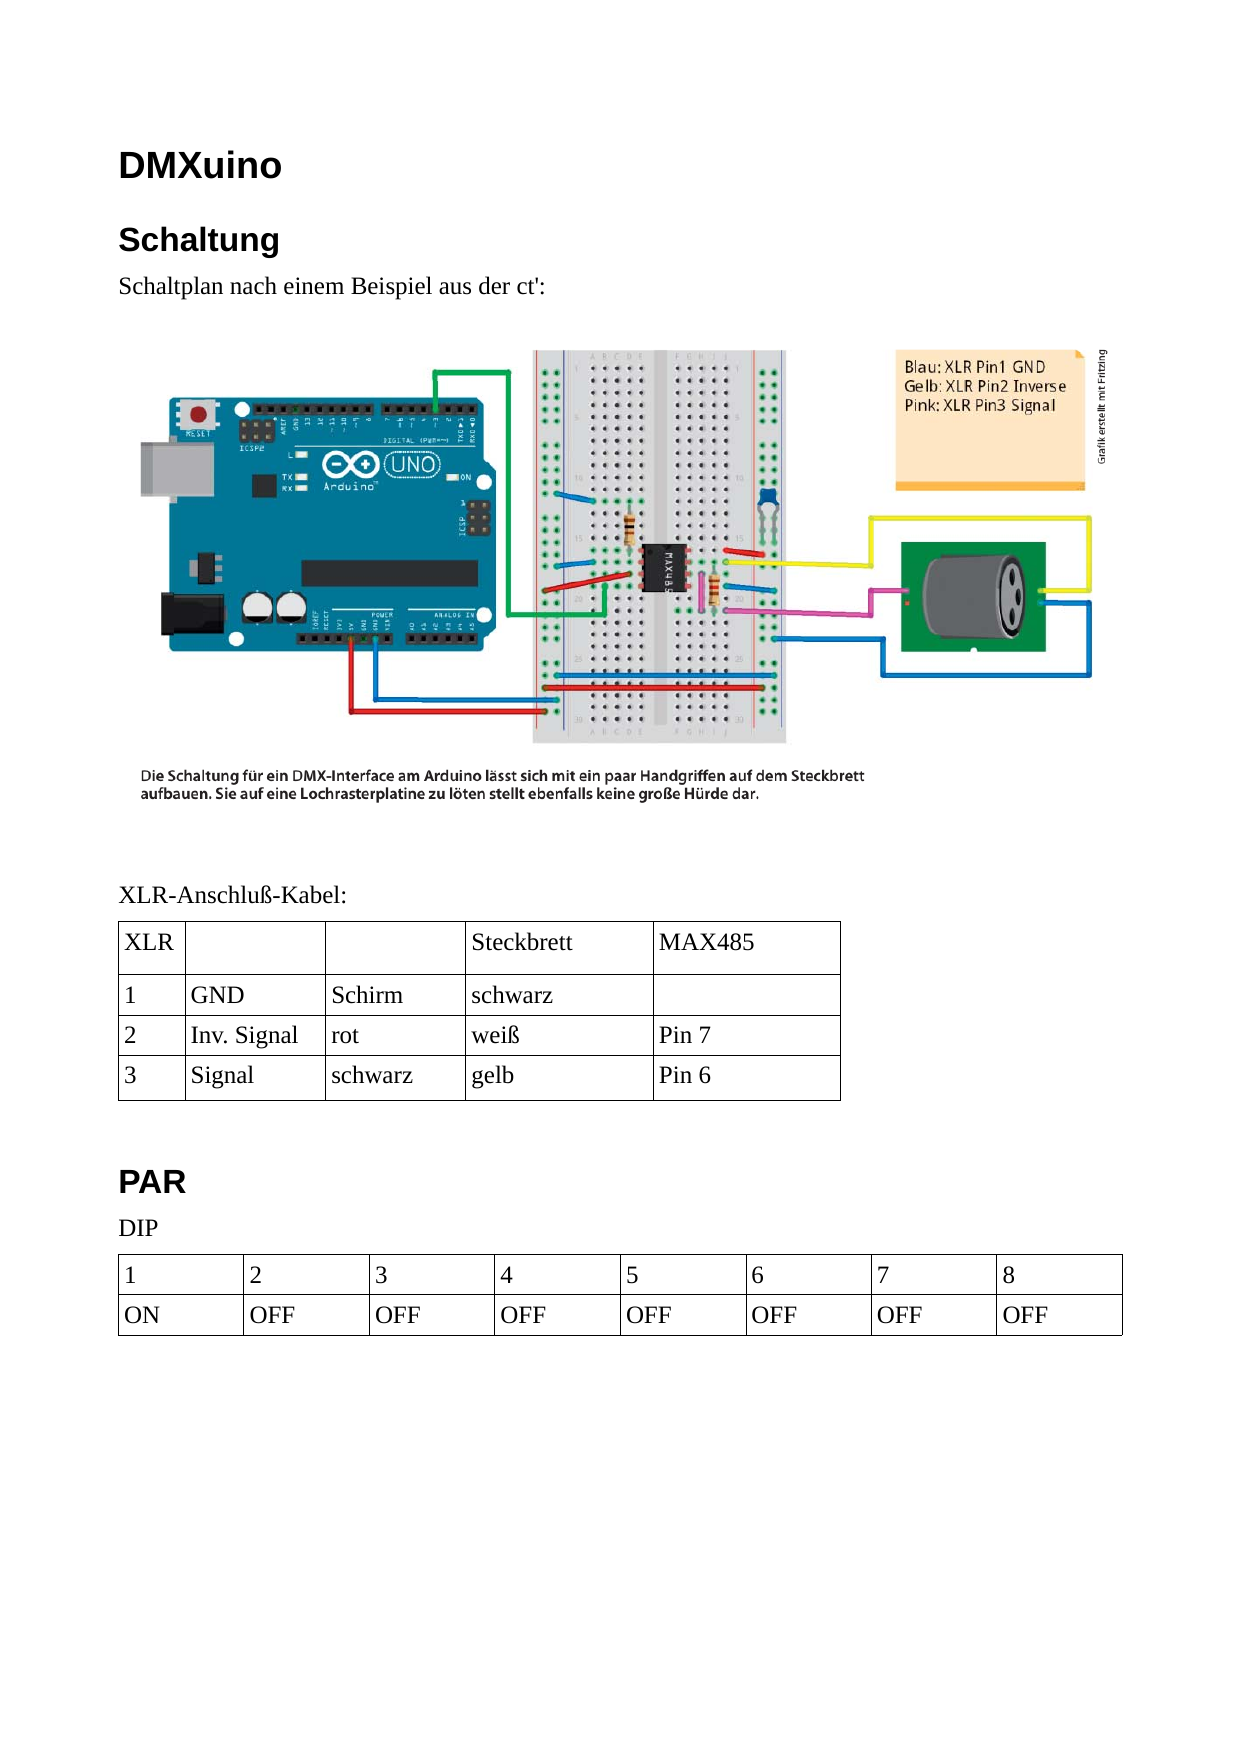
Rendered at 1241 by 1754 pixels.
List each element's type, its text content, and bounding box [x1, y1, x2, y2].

text Schaltplan nach einem Beispiel aus der ct': [118, 271, 1122, 300]
table_header [186, 922, 325, 974]
table_cell Pin 7 [654, 1016, 840, 1055]
subtitle PAR [118, 1162, 1122, 1200]
table_cell rot [326, 1016, 465, 1055]
table_header [326, 922, 465, 974]
table_cell OFF [495, 1295, 620, 1335]
table_header MAX485 [654, 922, 840, 974]
table_cell schwarz [466, 975, 653, 1014]
picture [118, 312, 1123, 827]
table_cell Schirm [326, 975, 465, 1014]
table_header 3 [370, 1255, 494, 1294]
table_cell GND [186, 975, 325, 1014]
subtitle DMXuino [118, 143, 1122, 187]
table_cell 1 [119, 975, 185, 1014]
subtitle Schaltung [118, 220, 1122, 259]
table_header 6 [747, 1255, 871, 1294]
table_cell ON [119, 1295, 243, 1335]
table_cell 2 [119, 1016, 185, 1055]
table_header 7 [872, 1255, 996, 1294]
table_cell OFF [621, 1295, 746, 1335]
table_header 4 [495, 1255, 620, 1294]
table_cell OFF [872, 1295, 996, 1335]
text XLR-Anschluß-Kabel: [118, 880, 1122, 909]
table_cell OFF [997, 1295, 1122, 1335]
table_cell Inv. Signal [186, 1016, 325, 1055]
table_cell gelb [466, 1056, 653, 1099]
table_cell schwarz [326, 1056, 465, 1099]
table_header 5 [621, 1255, 746, 1294]
table_cell OFF [370, 1295, 494, 1335]
table_header 2 [244, 1255, 369, 1294]
table_cell weiß [466, 1016, 653, 1055]
table_cell 3 [119, 1056, 185, 1099]
table_cell OFF [747, 1295, 871, 1335]
table_cell Pin 6 [654, 1056, 840, 1099]
text DIP [118, 1213, 1122, 1242]
table_header 1 [119, 1255, 243, 1294]
table_header Steckbrett [466, 922, 653, 974]
table_cell Signal [186, 1056, 325, 1099]
table_cell [654, 975, 840, 1014]
table_header XLR [119, 922, 185, 974]
table_cell OFF [244, 1295, 369, 1335]
table_header 8 [997, 1255, 1122, 1294]
